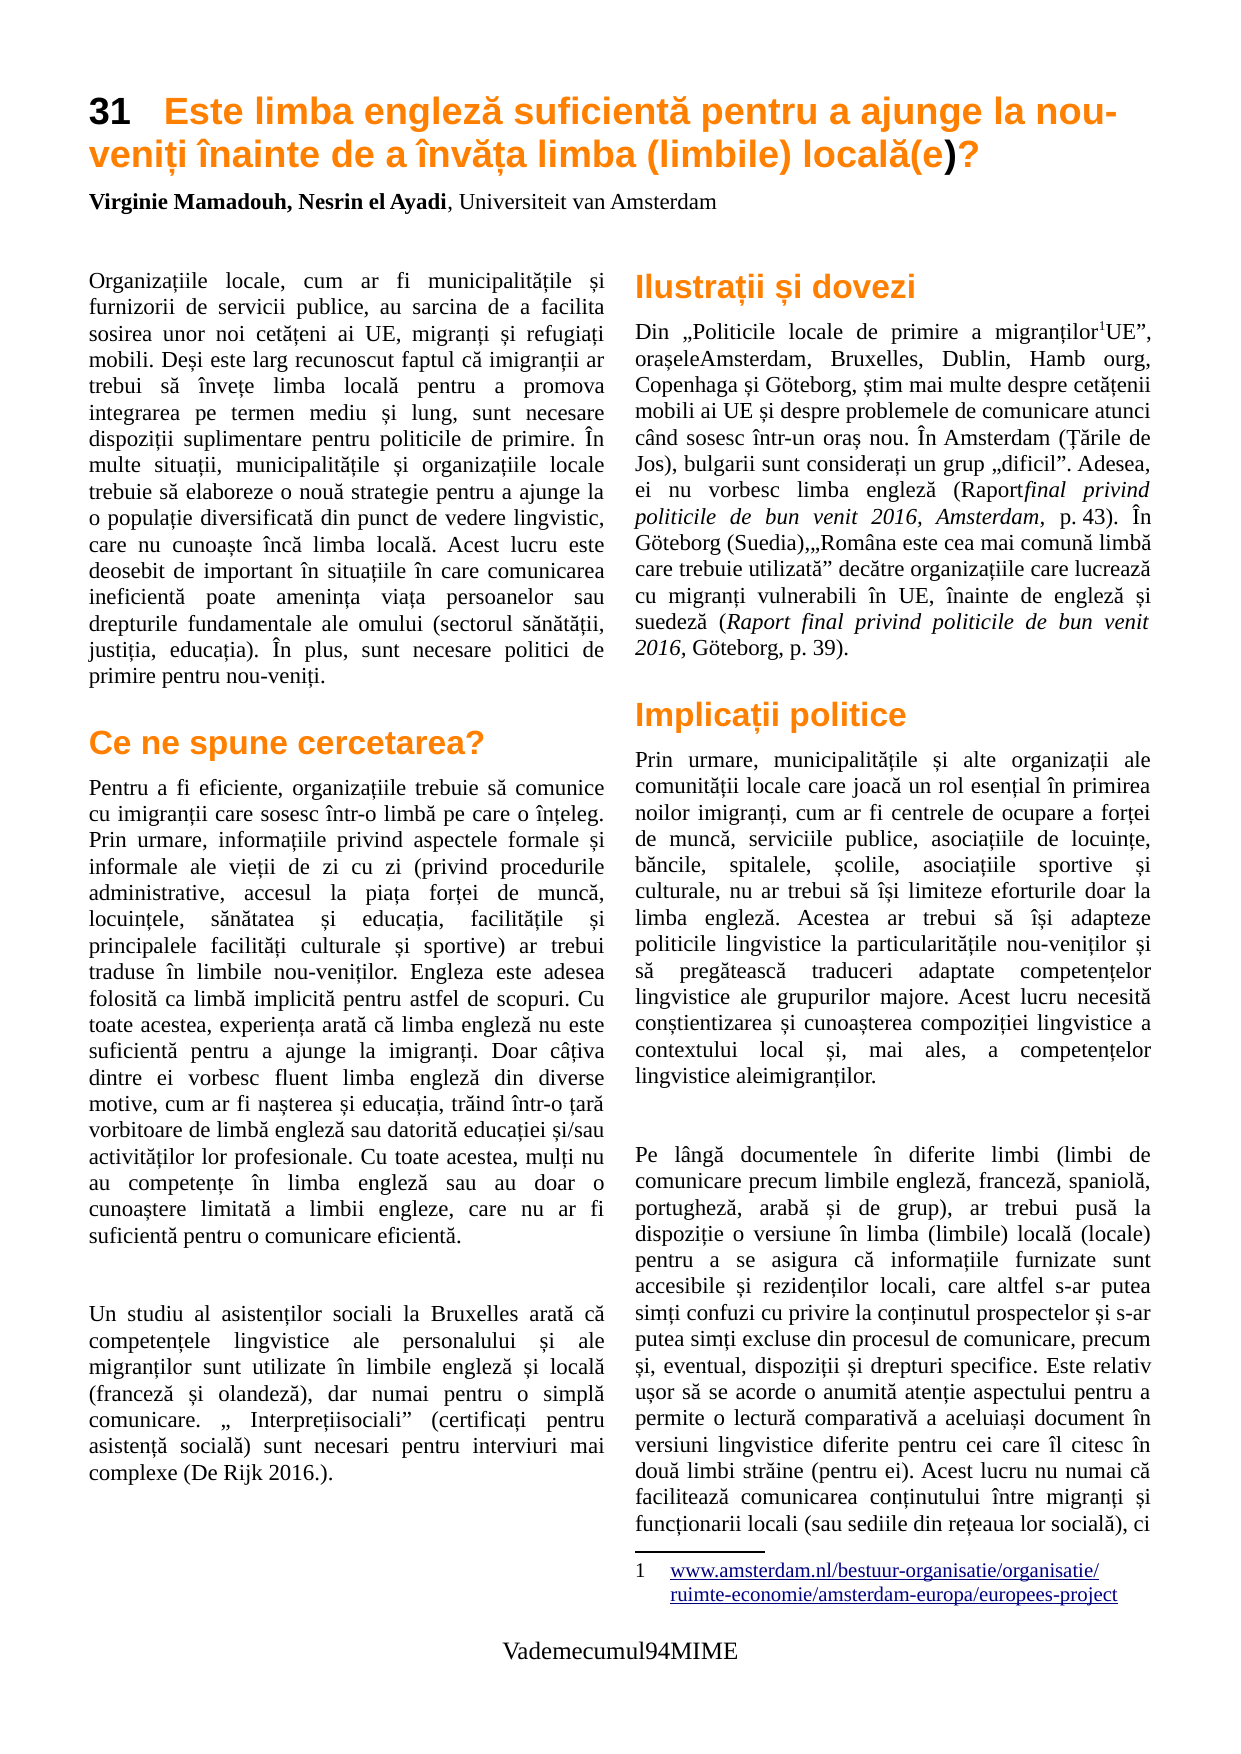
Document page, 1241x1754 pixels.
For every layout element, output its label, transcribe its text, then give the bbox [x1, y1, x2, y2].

subtitle Este limba engleză suficientă pentru a ajunge la nou-veniți înainte de a învăța limba (limbile) locală(e)? [88, 88, 1152, 176]
text Un studiu al asistenților sociali la Bruxelles arată că competențele lingvistice ale personalului și ale migranților sunt utilizate în limbile engleză și locală (franceză și olandeză), dar numai pentru o simplă comunicare. „ Interprețiisociali” (certificați pentru asistență socială) sunt necesari pentru interviuri mai complexe (De Rijk 2016.). [88, 1301, 605, 1485]
subtitle Ilustrații și dovezi [635, 267, 1152, 306]
text Pe lângă documentele în diferite limbi (limbi de comunicare precum limbile engleză, franceză, spaniolă, portugheză, arabă și de grup), ar trebui pusă la dispoziție o versiune în limba (limbile) locală (locale) pentru a se asigura că informațiile furnizate sunt accesibile și rezidenților locali, care altfel s-ar putea simți confuzi cu privire la conținutul prospectelor și s-ar putea simți excluse din procesul de comunicare, precum și, eventual, dispoziții și drepturi specifice. Este relativ ușor să se acorde o anumită atenție aspectului pentru a permite o lectură comparativă a aceluiași document în versiuni lingvistice diferite pentru cei care îl citesc în două limbi străine (pentru ei). Acest lucru nu numai că facilitează comunicarea conținutului între migranți și funcționarii locali (sau sediile din rețeaua lor socială), ci [635, 1141, 1152, 1536]
text Organizațiile locale, cum ar fi municipalitățile și furnizorii de servicii publice, au sarcina de a facilita sosirea unor noi cetățeni ai UE, migranți și refugiați mobili. Deși este larg recunoscut faptul că imigranții ar trebui să învețe limba locală pentru a promova integrarea pe termen mediu și lung, sunt necesare dispoziții suplimentare pentru politicile de primire. În multe situații, municipalitățile și organizațiile locale trebuie să elaboreze o nouă strategie pentru a ajunge la o populație diversificată din punct de vedere lingvistic, care nu cunoaște încă limba locală. Acest lucru este deosebit de important în situațiile în care comunicarea ineficientă poate amenința viața persoanelor sau drepturile fundamentale ale omului (sectorul sănătății, justiția, educația). În plus, sunt necesare politici de primire pentru nou-veniți. [88, 267, 605, 689]
text www.amsterdam.nl/bestuur-organisatie/organisatie/ruimte-economie/amsterdam-europa/europees-project [635, 1558, 1152, 1606]
text Din „Politicile locale de primire a migranțilorUE”, orașeleAmsterdam, Bruxelles, Dublin, Hamb ourg, Copenhaga și Göteborg, știm mai multe despre cetățenii mobili ai UE și despre problemele de comunicare atunci când sosesc într-un oraș nou. În Amsterdam (Țările de Jos), bulgarii sunt considerați un grup „dificil”. Adesea, ei nu vorbesc limba engleză (Raportfinal privind politicile de bun venit 2016, Amsterdam, p. 43). În Göteborg (Suedia),„Româna este cea mai comună limbă care trebuie utilizată” decătre organizațiile care lucrează cu migranți vulnerabili în UE, înainte de engleză și suedeză (Raport final privind politicile de bun venit 2016, Göteborg, p. 39). [635, 318, 1152, 661]
subtitle Implicații politice [635, 695, 1152, 733]
text Pentru a fi eficiente, organizațiile trebuie să comunice cu imigranții care sosesc într-o limbă pe care o înțeleg. Prin urmare, informațiile privind aspectele formale și informale ale vieții de zi cu zi (privind procedurile administrative, accesul la piața forței de muncă, locuințele, sănătatea și educația, facilitățile și principalele facilități culturale și sportive) ar trebui traduse în limbile nou-veniților. Engleza este adesea folosită ca limbă implicită pentru astfel de scopuri. Cu toate acestea, experiența arată că limba engleză nu este suficientă pentru a ajunge la imigranți. Doar câțiva dintre ei vorbesc fluent limba engleză din diverse motive, cum ar fi nașterea și educația, trăind într-o țară vorbitoare de limbă engleză sau datorită educației și/sau activităților lor profesionale. Cu toate acestea, mulți nu au competențe în limba engleză sau au doar o cunoaștere limitată a limbii engleze, care nu ar fi suficientă pentru o comunicare eficientă. [88, 774, 605, 1248]
text Prin urmare, municipalitățile și alte organizații ale comunității locale care joacă un rol esențial în primirea noilor imigranți, cum ar fi centrele de ocupare a forței de muncă, serviciile publice, asociațiile de locuințe, băncile, spitalele, școlile, asociațiile sportive și culturale, nu ar trebui să își limiteze eforturile doar la limba engleză. Acestea ar trebui să își adapteze politicile lingvistice la particularitățile nou-veniților și să pregătească traduceri adaptate competențelor lingvistice ale grupurilor majore. Acest lucru necesită conștientizarea și cunoașterea compoziției lingvistice a contextului local și, mai ales, a competențelor lingvistice aleimigranților. [635, 746, 1152, 1088]
subtitle Ce ne spune cercetarea? [88, 723, 605, 761]
text Virginie Mamadouh, Nesrin el Ayadi, Universiteit van Amsterdam [88, 188, 1152, 215]
